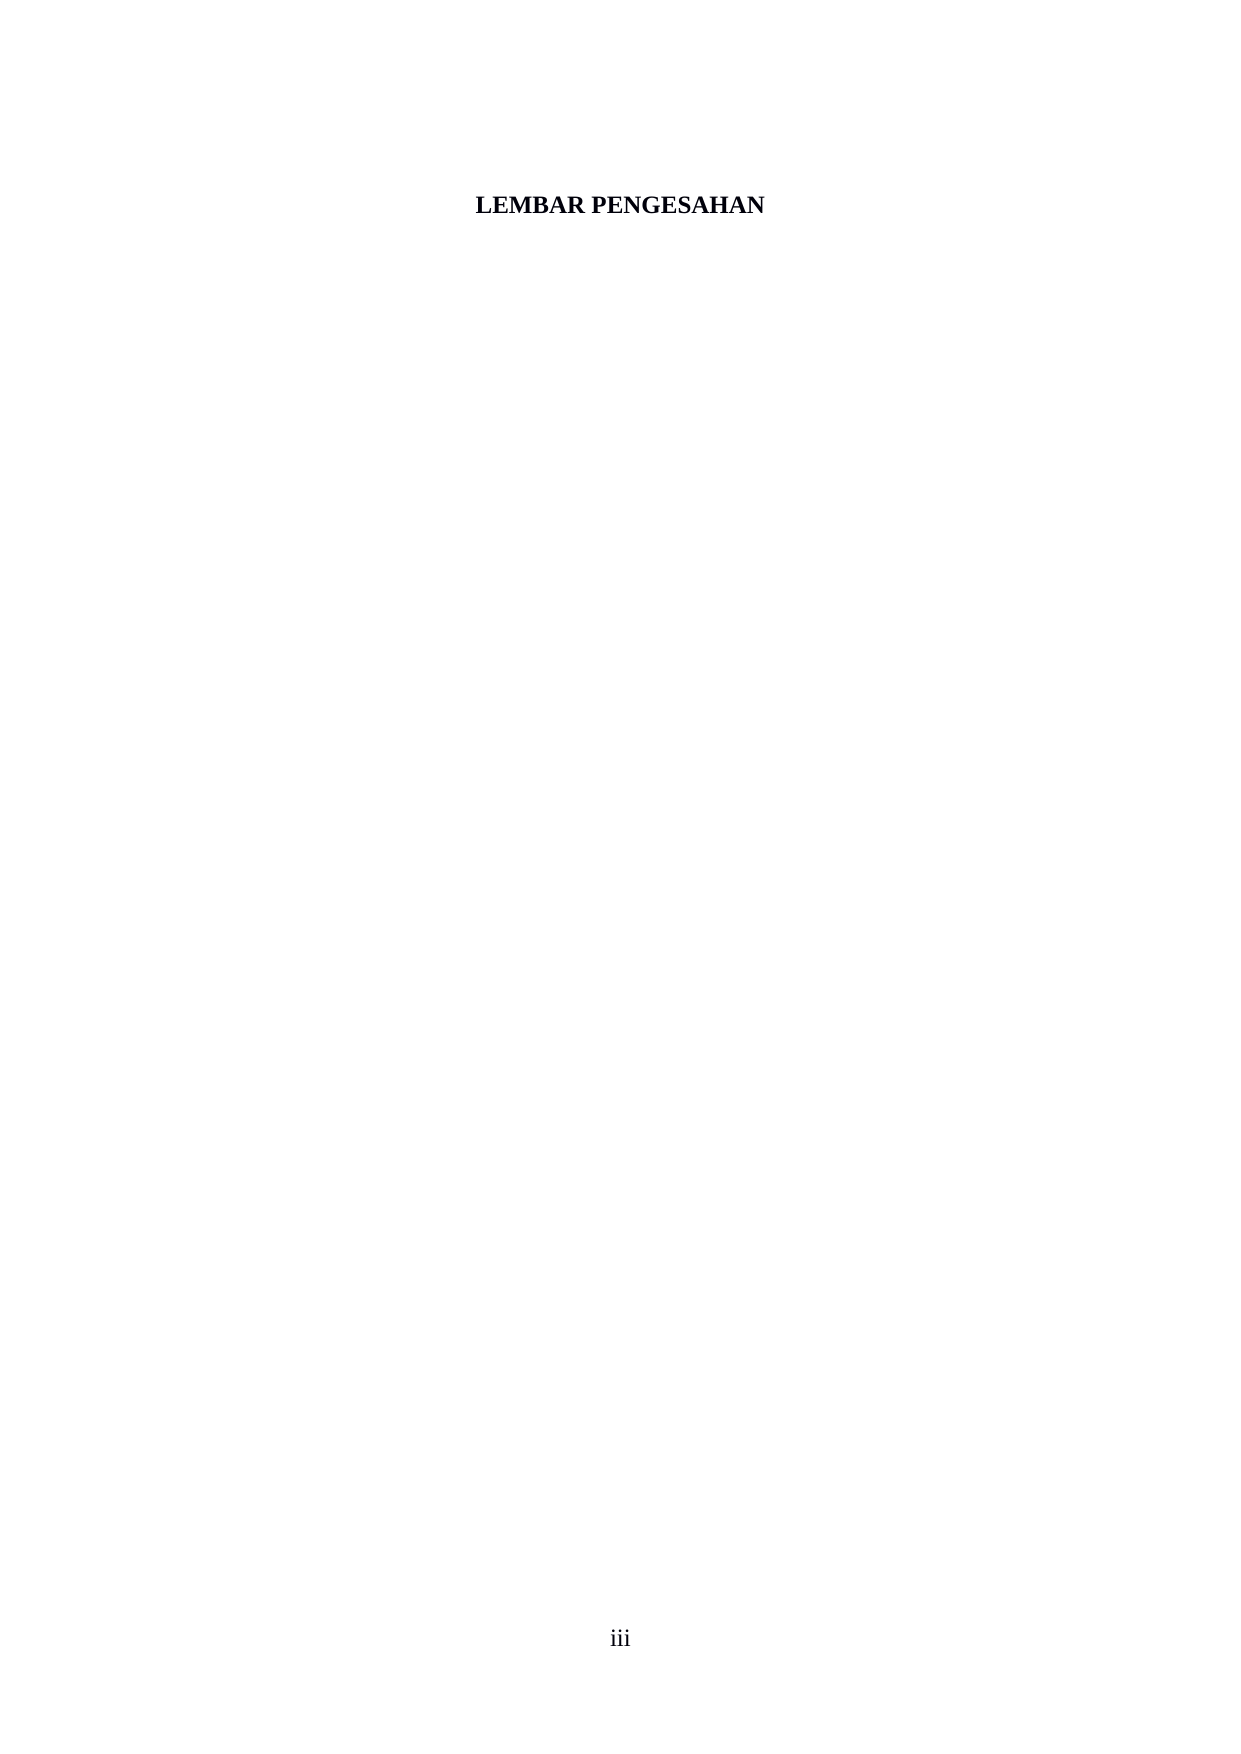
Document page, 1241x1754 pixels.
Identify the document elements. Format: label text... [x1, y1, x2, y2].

subtitle LEMBAR PENGESAHAN [148, 190, 1093, 218]
